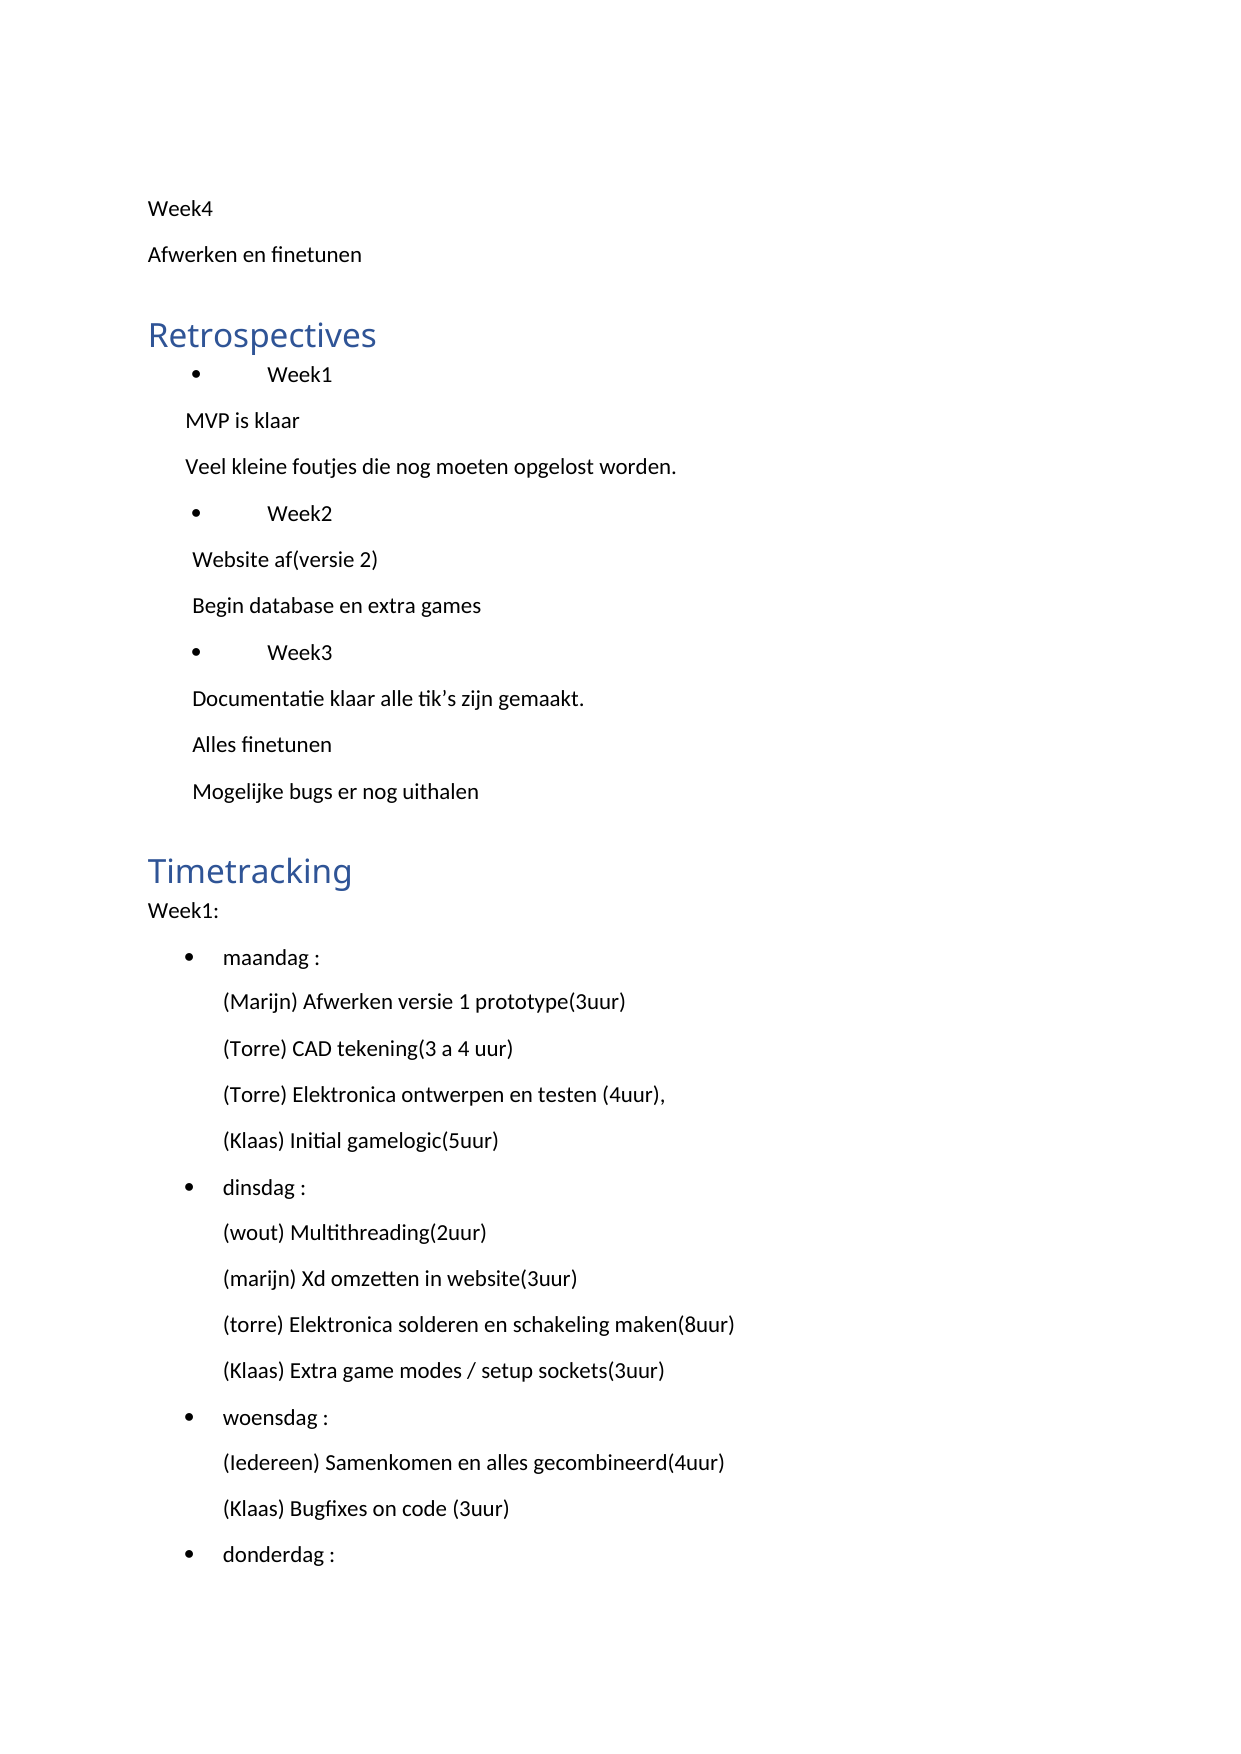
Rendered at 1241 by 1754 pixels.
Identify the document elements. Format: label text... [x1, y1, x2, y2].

text (Klaas) Extra game modes / setup sockets(3uur) [223, 1357, 1093, 1385]
text Alles finetunen [148, 731, 1093, 759]
text (Klaas) Initial gamelogic(5uur) [223, 1127, 1093, 1154]
list donderdag : [185, 1540, 1093, 1568]
text (Klaas) Bugfixes on code (3uur) [223, 1494, 1093, 1522]
text MVP is klaar [148, 406, 1093, 434]
text Documentatie klaar alle tik’s zijn gemaakt. [148, 684, 1093, 712]
text (Iedereen) Samenkomen en alles gecombineerd(4uur) [223, 1448, 1093, 1476]
list dinsdag : [185, 1173, 1093, 1201]
text (marijn) Xd omzetten in website(3uur) [223, 1264, 1093, 1292]
text Website af(versie 2) [148, 545, 1093, 573]
text (wout) Multithreading(2uur) [223, 1218, 1093, 1246]
text Veel kleine foutjes die nog moeten opgelost worden. [148, 452, 1093, 481]
text Mogelijke bugs er nog uithalen [148, 777, 1093, 805]
list Week1 [192, 360, 1093, 388]
text (Torre) Elektronica ontwerpen en testen (4uur), [223, 1080, 1093, 1108]
text Week1: [148, 896, 1093, 924]
list maandag : [185, 943, 1093, 971]
text Begin database en extra games [148, 592, 1093, 619]
subtitle Retrospectives [148, 312, 1093, 357]
text Afwerken en finetunen [148, 240, 1093, 268]
text (Torre) CAD tekening(3 a 4 uur) [223, 1034, 1093, 1062]
list Week3 [192, 638, 1093, 666]
subtitle Timetracking [148, 848, 1093, 894]
text (torre) Elektronica solderen en schakeling maken(8uur) [223, 1310, 1093, 1338]
text (Marijn) Afwerken versie 1 prototype(3uur) [223, 987, 1093, 1016]
list woensdag : [185, 1403, 1093, 1431]
list Week2 [192, 499, 1093, 527]
text Week4 [148, 194, 1093, 222]
